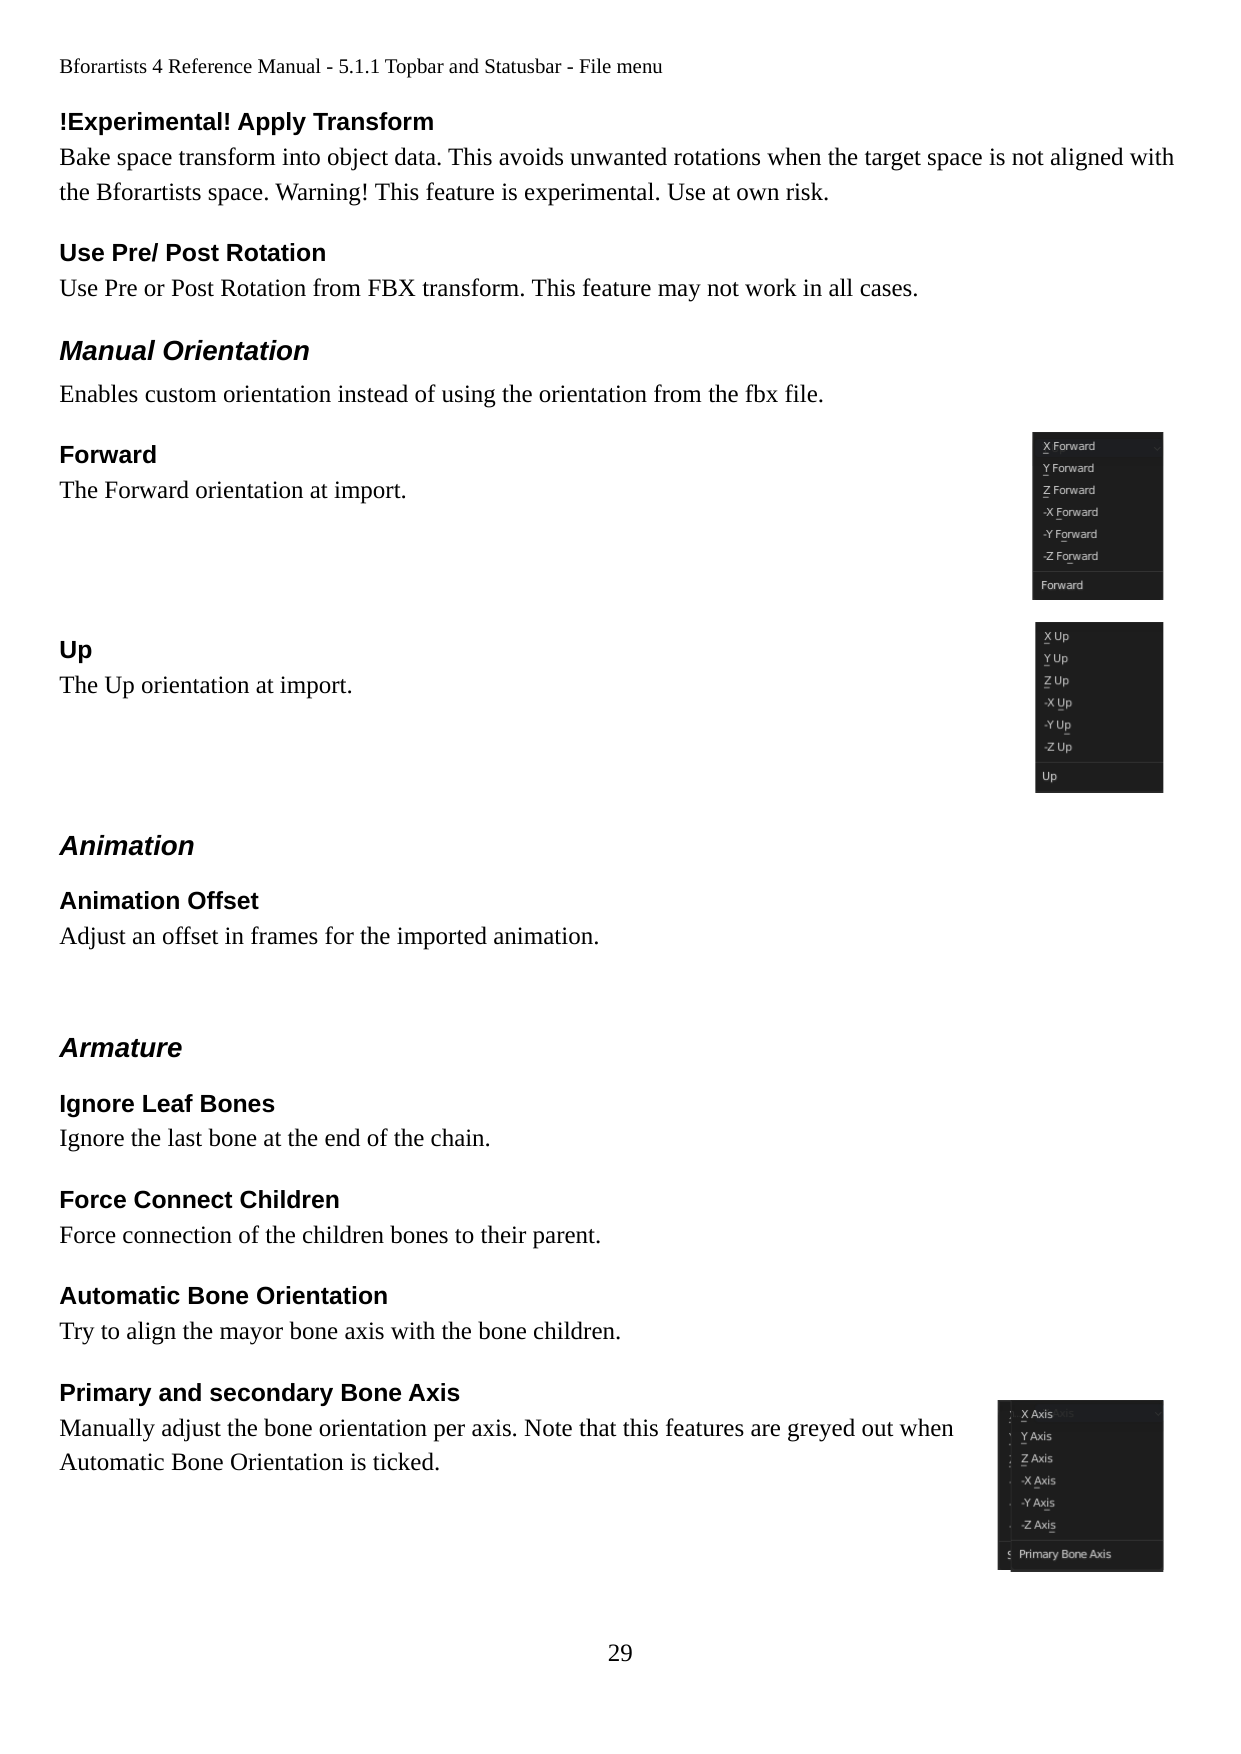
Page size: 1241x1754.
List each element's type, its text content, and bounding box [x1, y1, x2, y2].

subtitle [1164, 441, 1181, 469]
text The Up orientation at import. [59, 670, 1035, 699]
subtitle [1164, 635, 1181, 664]
text Adjust an offset in frames for the imported animation. [59, 921, 1181, 950]
text The Forward orientation at import. [59, 475, 1032, 504]
text Enables custom orientation instead of using the orientation from the fbx file. [59, 379, 1181, 408]
text Use Pre or Post Rotation from FBX transform. This feature may not work in all cases. [59, 273, 1181, 302]
subtitle Use Pre/ Post Rotation [59, 238, 1181, 267]
text Force connection of the children bones to their parent. [59, 1220, 1181, 1249]
text Bake space transform into object data. This avoids unwanted rotations when the target space is not aligned with the Bforartists space. Warning! This feature is experimental. Use at own risk. [59, 142, 1181, 206]
subtitle Ignore Leaf Bones [59, 1089, 1181, 1117]
subtitle Animation [59, 829, 1181, 861]
picture [1032, 432, 1164, 600]
subtitle Manual Orientation [59, 335, 1181, 367]
text Try to align the mayor bone axis with the bone children. [59, 1316, 1181, 1345]
subtitle !Experimental! Apply Transform [59, 107, 1181, 136]
picture [997, 1400, 1164, 1572]
subtitle Force Connect Children [59, 1185, 1181, 1214]
text Ignore the last bone at the end of the chain. [59, 1123, 1181, 1152]
subtitle Automatic Bone Orientation [59, 1281, 1181, 1310]
subtitle Up [59, 635, 1035, 664]
picture [1035, 622, 1164, 793]
subtitle Armature [59, 1032, 1181, 1064]
subtitle Animation Offset [59, 886, 1181, 915]
subtitle Primary and secondary Bone Axis [59, 1378, 1181, 1406]
text Manually adjust the bone orientation per axis. Note that this features are greyed out when Automatic Bone Orientation is ticked. [59, 1413, 997, 1476]
subtitle Forward [59, 441, 1032, 469]
